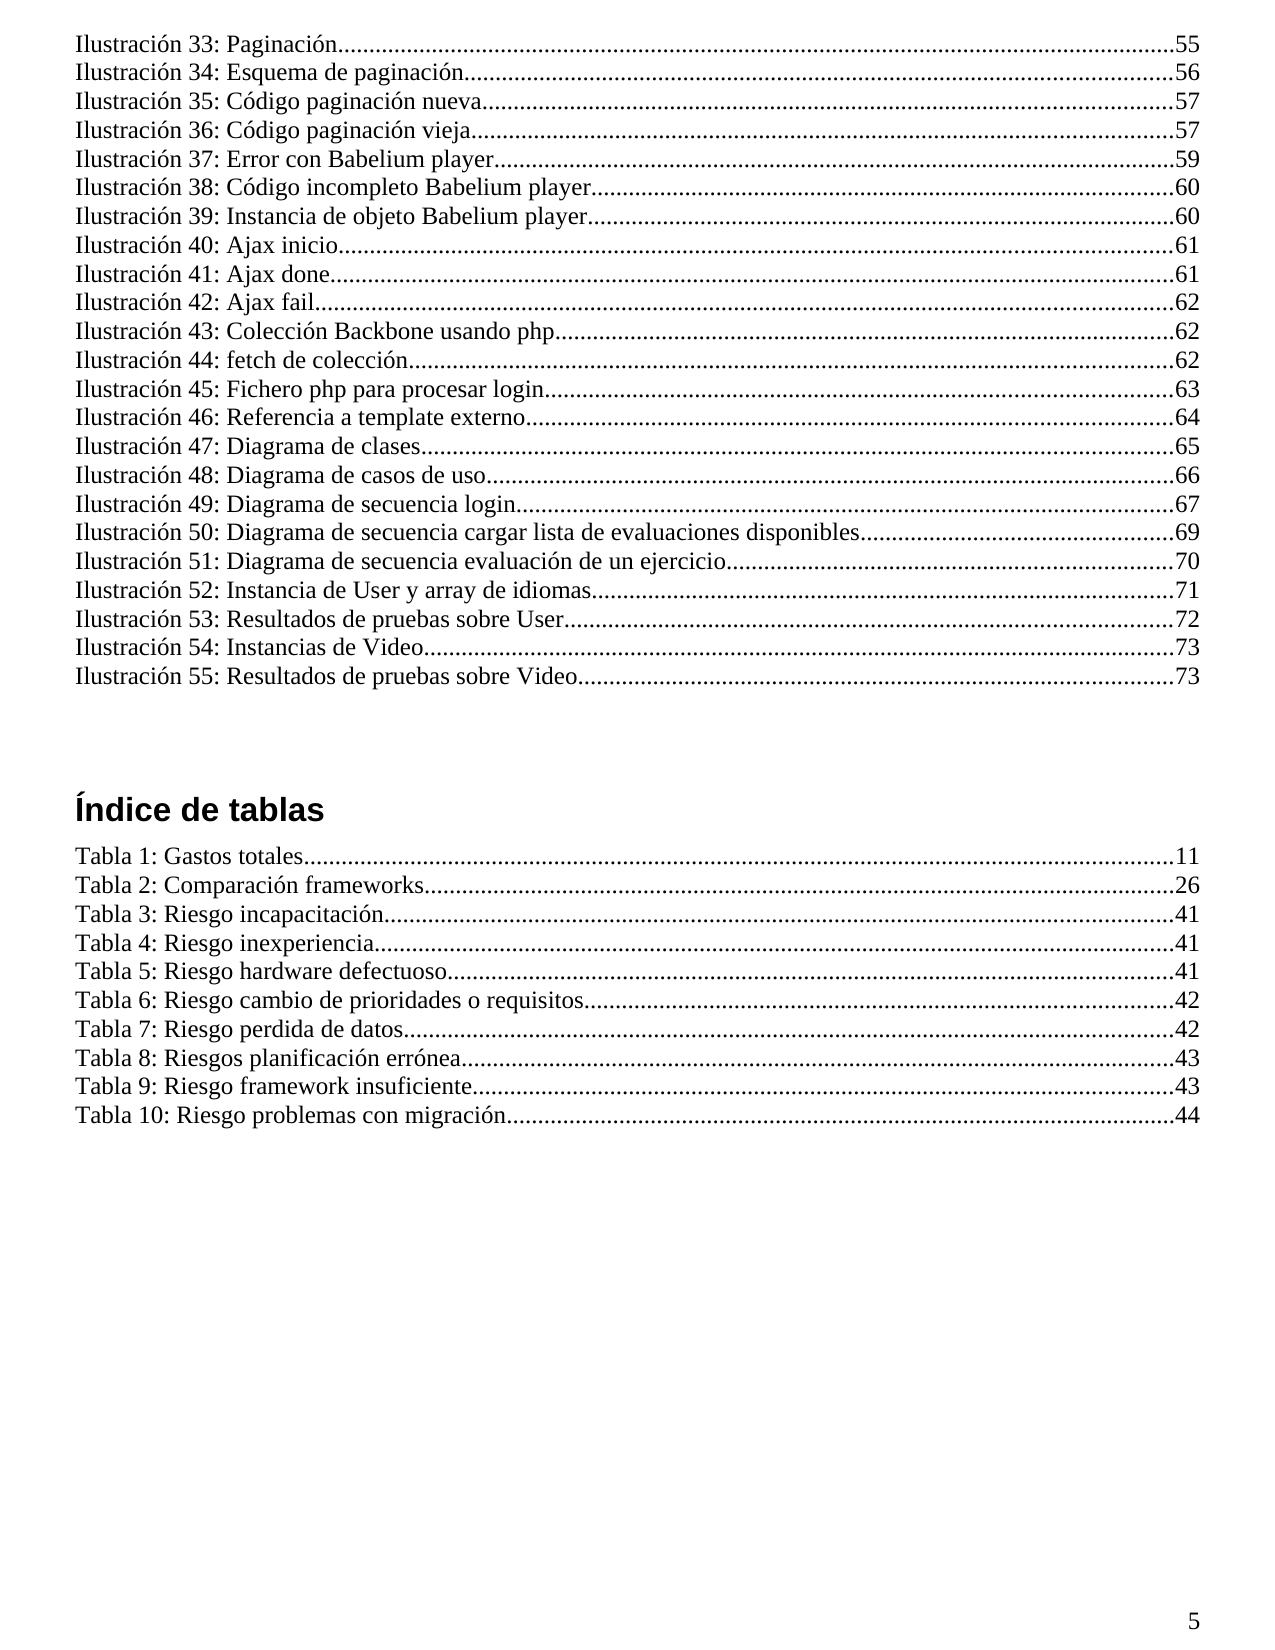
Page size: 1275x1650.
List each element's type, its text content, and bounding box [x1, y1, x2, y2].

text Ilustración 35: Código paginación nueva 57 [75, 86, 1200, 115]
text Tabla 8: Riesgos planificación errónea 43 [75, 1043, 1200, 1071]
text Ilustración 47: Diagrama de clases 65 [75, 431, 1200, 460]
text Ilustración 45: Fichero php para procesar login 63 [75, 374, 1200, 402]
text Tabla 7: Riesgo perdida de datos 42 [75, 1014, 1200, 1043]
text Ilustración 36: Código paginación vieja 57 [75, 115, 1200, 144]
text Tabla 10: Riesgo problemas con migración 44 [75, 1100, 1200, 1129]
text Ilustración 46: Referencia a template externo 64 [75, 402, 1200, 431]
text Ilustración 41: Ajax done 61 [75, 259, 1200, 287]
text Ilustración 49: Diagrama de secuencia login 67 [75, 489, 1200, 517]
text Ilustración 50: Diagrama de secuencia cargar lista de evaluaciones disponibles 69 [75, 517, 1200, 546]
text Ilustración 39: Instancia de objeto Babelium player 60 [75, 201, 1200, 230]
text Ilustración 55: Resultados de pruebas sobre Video 73 [75, 661, 1200, 690]
text Tabla 4: Riesgo inexperiencia 41 [75, 928, 1200, 956]
text Ilustración 54: Instancias de Video 73 [75, 632, 1200, 661]
text Ilustración 37: Error con Babelium player 59 [75, 144, 1200, 172]
text Ilustración 48: Diagrama de casos de uso 66 [75, 460, 1200, 489]
text Tabla 6: Riesgo cambio de prioridades o requisitos 42 [75, 985, 1200, 1014]
text Ilustración 34: Esquema de paginación 56 [75, 57, 1200, 86]
text Tabla 2: Comparación frameworks 26 [75, 870, 1200, 899]
text Tabla 3: Riesgo incapacitación 41 [75, 899, 1200, 928]
text Tabla 5: Riesgo hardware defectuoso 41 [75, 956, 1200, 985]
text Ilustración 53: Resultados de pruebas sobre User 72 [75, 604, 1200, 632]
text Ilustración 52: Instancia de User y array de idiomas 71 [75, 575, 1200, 604]
text Tabla 9: Riesgo framework insuficiente 43 [75, 1071, 1200, 1100]
text Ilustración 51: Diagrama de secuencia evaluación de un ejercicio 70 [75, 546, 1200, 575]
text Ilustración 38: Código incompleto Babelium player 60 [75, 172, 1200, 201]
text Ilustración 43: Colección Backbone usando php 62 [75, 316, 1200, 345]
text Ilustración 40: Ajax inicio 61 [75, 230, 1200, 259]
text Tabla 1: Gastos totales 11 [75, 841, 1200, 870]
text Ilustración 44: fetch de colección 62 [75, 345, 1200, 374]
subtitle Índice de tablas [75, 791, 1200, 829]
text Ilustración 33: Paginación 55 [75, 29, 1200, 57]
text Ilustración 42: Ajax fail 62 [75, 287, 1200, 316]
